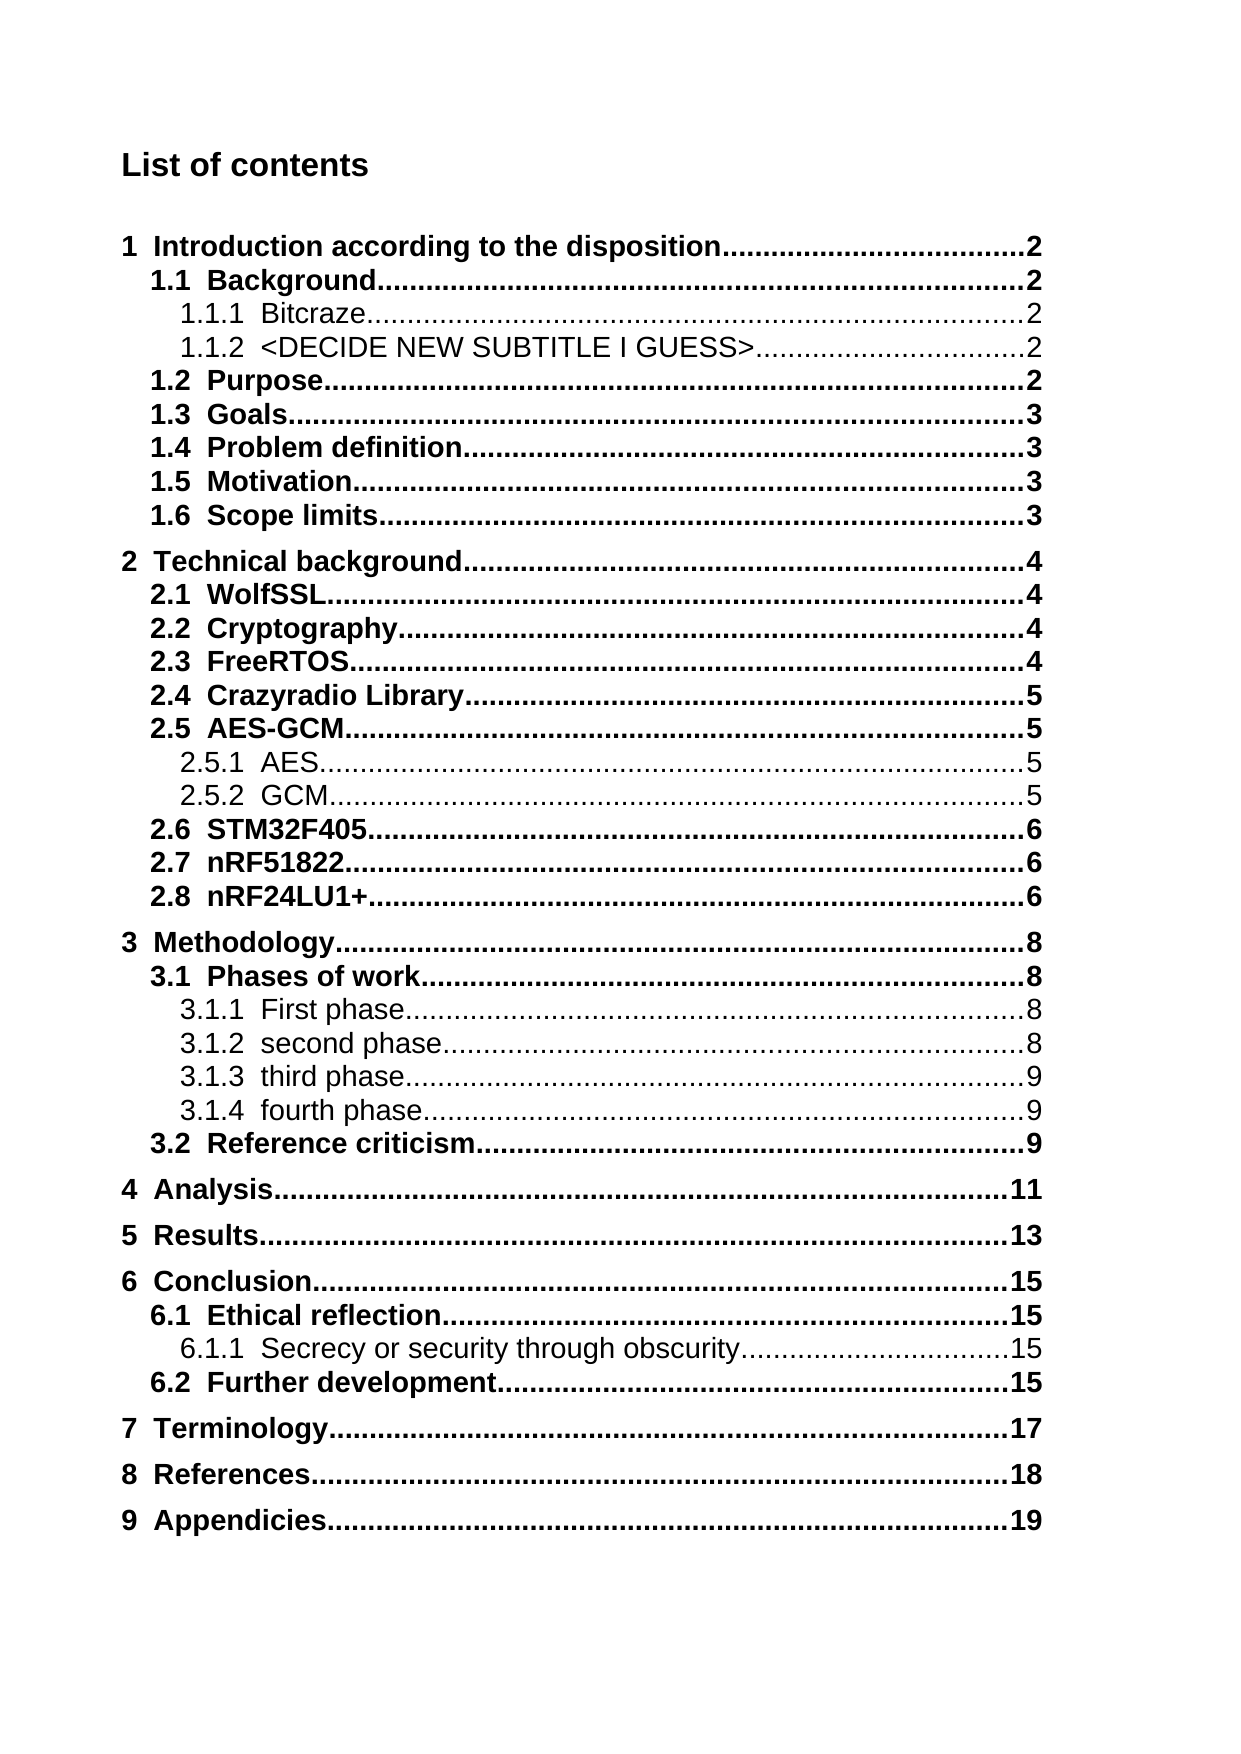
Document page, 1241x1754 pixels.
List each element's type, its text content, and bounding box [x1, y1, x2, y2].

text 3 Methodology 8 [121, 925, 1042, 958]
text 3.2 Reference criticism 9 [150, 1126, 1042, 1160]
text 2.1 WolfSSL 4 [150, 577, 1042, 611]
text 1.1.2 <DECIDE NEW SUBTITLE I GUESS> 2 [179, 330, 1042, 363]
text 1.4 Problem definition 3 [150, 430, 1042, 464]
text 5 Results 13 [121, 1218, 1042, 1252]
text 7 Terminology 17 [121, 1411, 1042, 1444]
text 6 Conclusion 15 [121, 1264, 1042, 1298]
text 6.2 Further development 15 [150, 1365, 1042, 1398]
text 6.1 Ethical reflection 15 [150, 1298, 1042, 1331]
text 2.5 AES-GCM 5 [150, 711, 1042, 745]
text 2.8 nRF24LU1+ 6 [150, 879, 1042, 912]
text 6.1.1 Secrecy or security through obscurity 15 [179, 1331, 1042, 1365]
text 3.1.1 First phase 8 [179, 992, 1042, 1026]
text 1.2 Purpose 2 [150, 363, 1042, 397]
text 3.1 Phases of work 8 [150, 958, 1042, 992]
text 1.1.1 Bitcraze 2 [179, 296, 1042, 330]
text 1.1 Background 2 [150, 263, 1042, 296]
text 3.1.4 fourth phase 9 [179, 1093, 1042, 1126]
text 2.5.1 AES 5 [179, 745, 1042, 778]
text 9 Appendicies 19 [121, 1503, 1042, 1537]
text 8 References 18 [121, 1457, 1042, 1491]
text 3.1.2 second phase 8 [179, 1026, 1042, 1059]
text 1.5 Motivation 3 [150, 464, 1042, 497]
text 2.5.2 GCM 5 [179, 778, 1042, 812]
text 2.6 STM32F405 6 [150, 812, 1042, 845]
text 1.3 Goals 3 [150, 397, 1042, 430]
text 2.7 nRF51822 6 [150, 845, 1042, 879]
text 2 Technical background 4 [121, 543, 1042, 577]
text 1 Introduction according to the disposition 2 [121, 229, 1042, 263]
text 2.4 Crazyradio Library 5 [150, 678, 1042, 711]
text 2.3 FreeRTOS 4 [150, 644, 1042, 678]
text 3.1.3 third phase 9 [179, 1059, 1042, 1093]
text 2.2 Cryptography 4 [150, 611, 1042, 644]
text 4 Analysis 11 [121, 1172, 1042, 1206]
subtitle List of contents [121, 145, 1042, 183]
text 1.6 Scope limits 3 [150, 497, 1042, 531]
